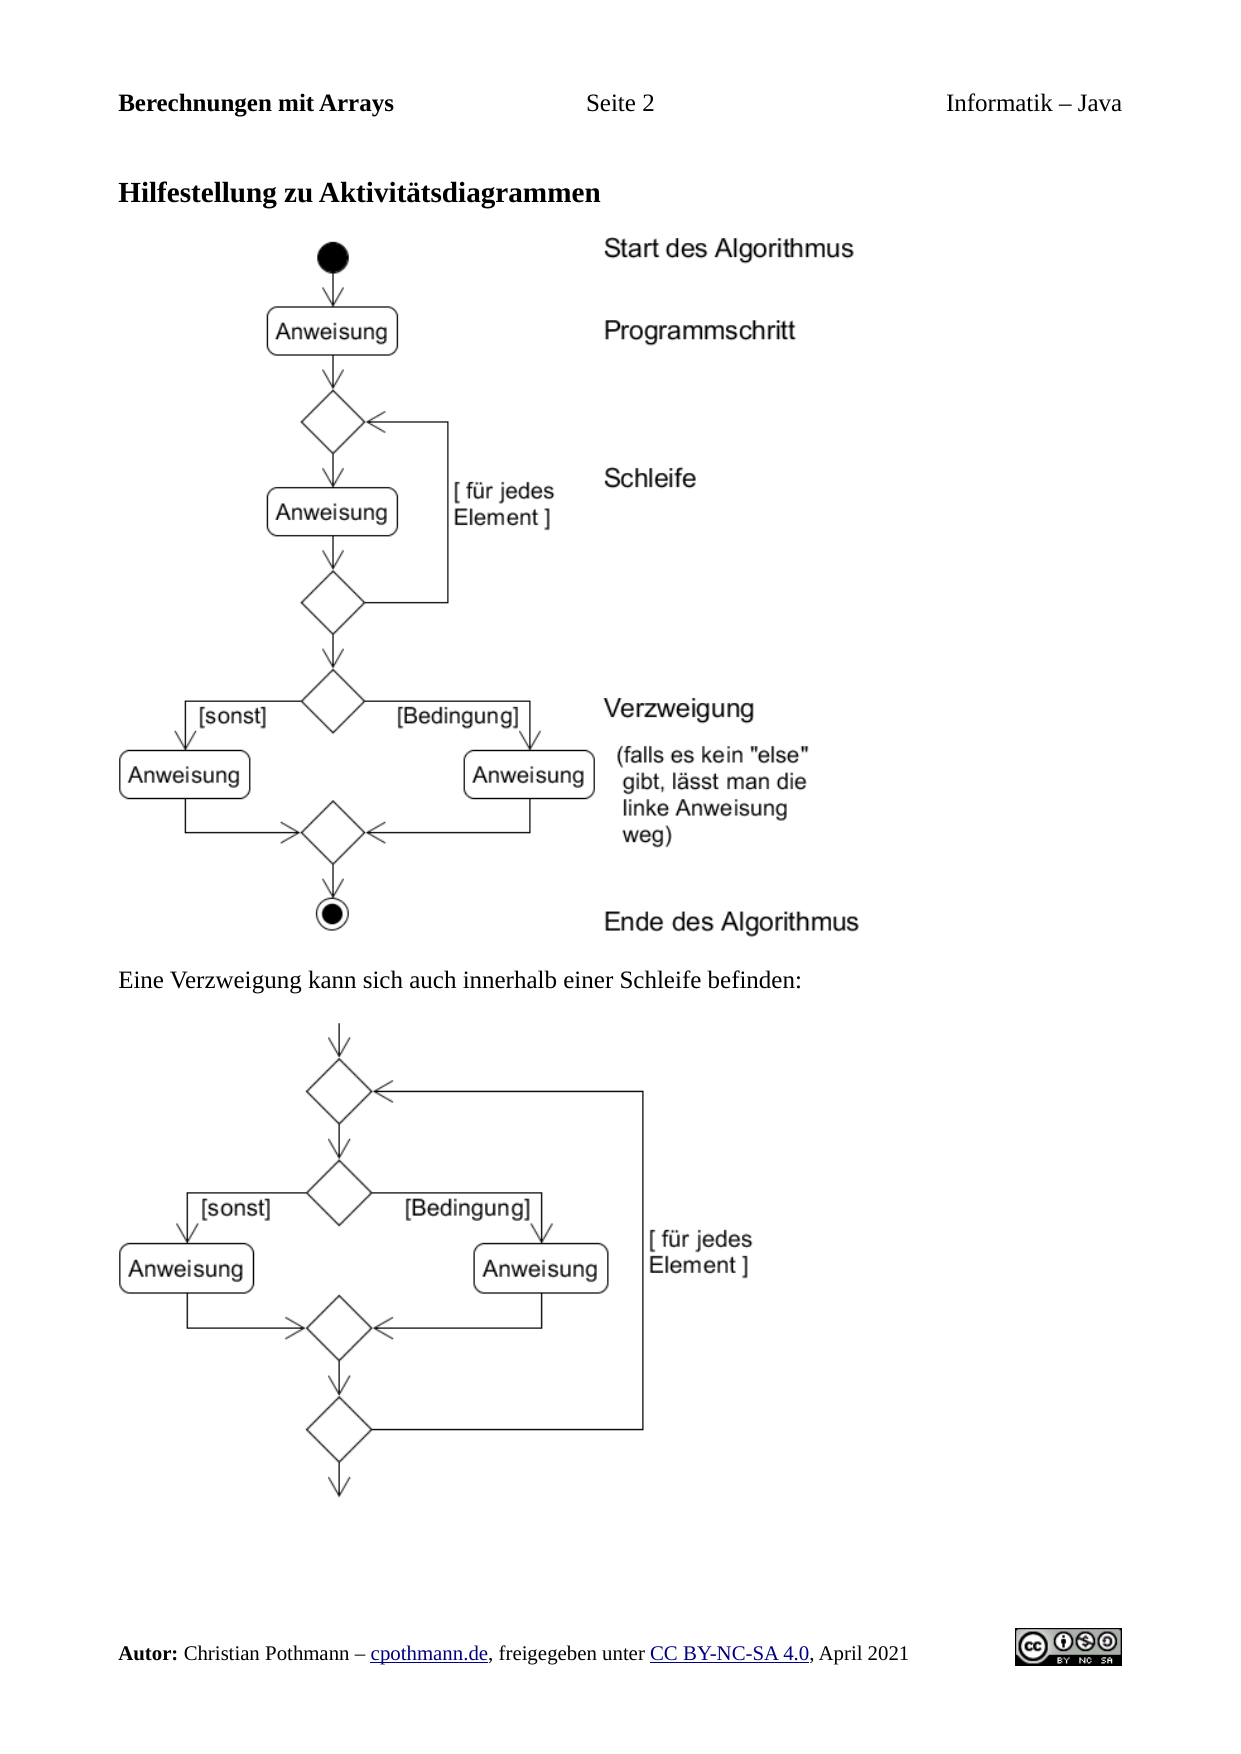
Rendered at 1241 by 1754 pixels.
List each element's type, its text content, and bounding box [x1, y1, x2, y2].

picture [118, 237, 860, 937]
text Autor: Christian Pothmann – cpothmann.de, freigegeben unter CC BY-NC-SA 4.0, April 2021 [118, 1641, 1015, 1665]
picture [118, 1022, 754, 1498]
text Eine Verzweigung kann sich auch innerhalb einer Schleife befinden: [118, 965, 1122, 994]
text Hilfestellung zu Aktivitätsdiagrammen [118, 176, 1122, 209]
picture [1015, 1628, 1122, 1666]
